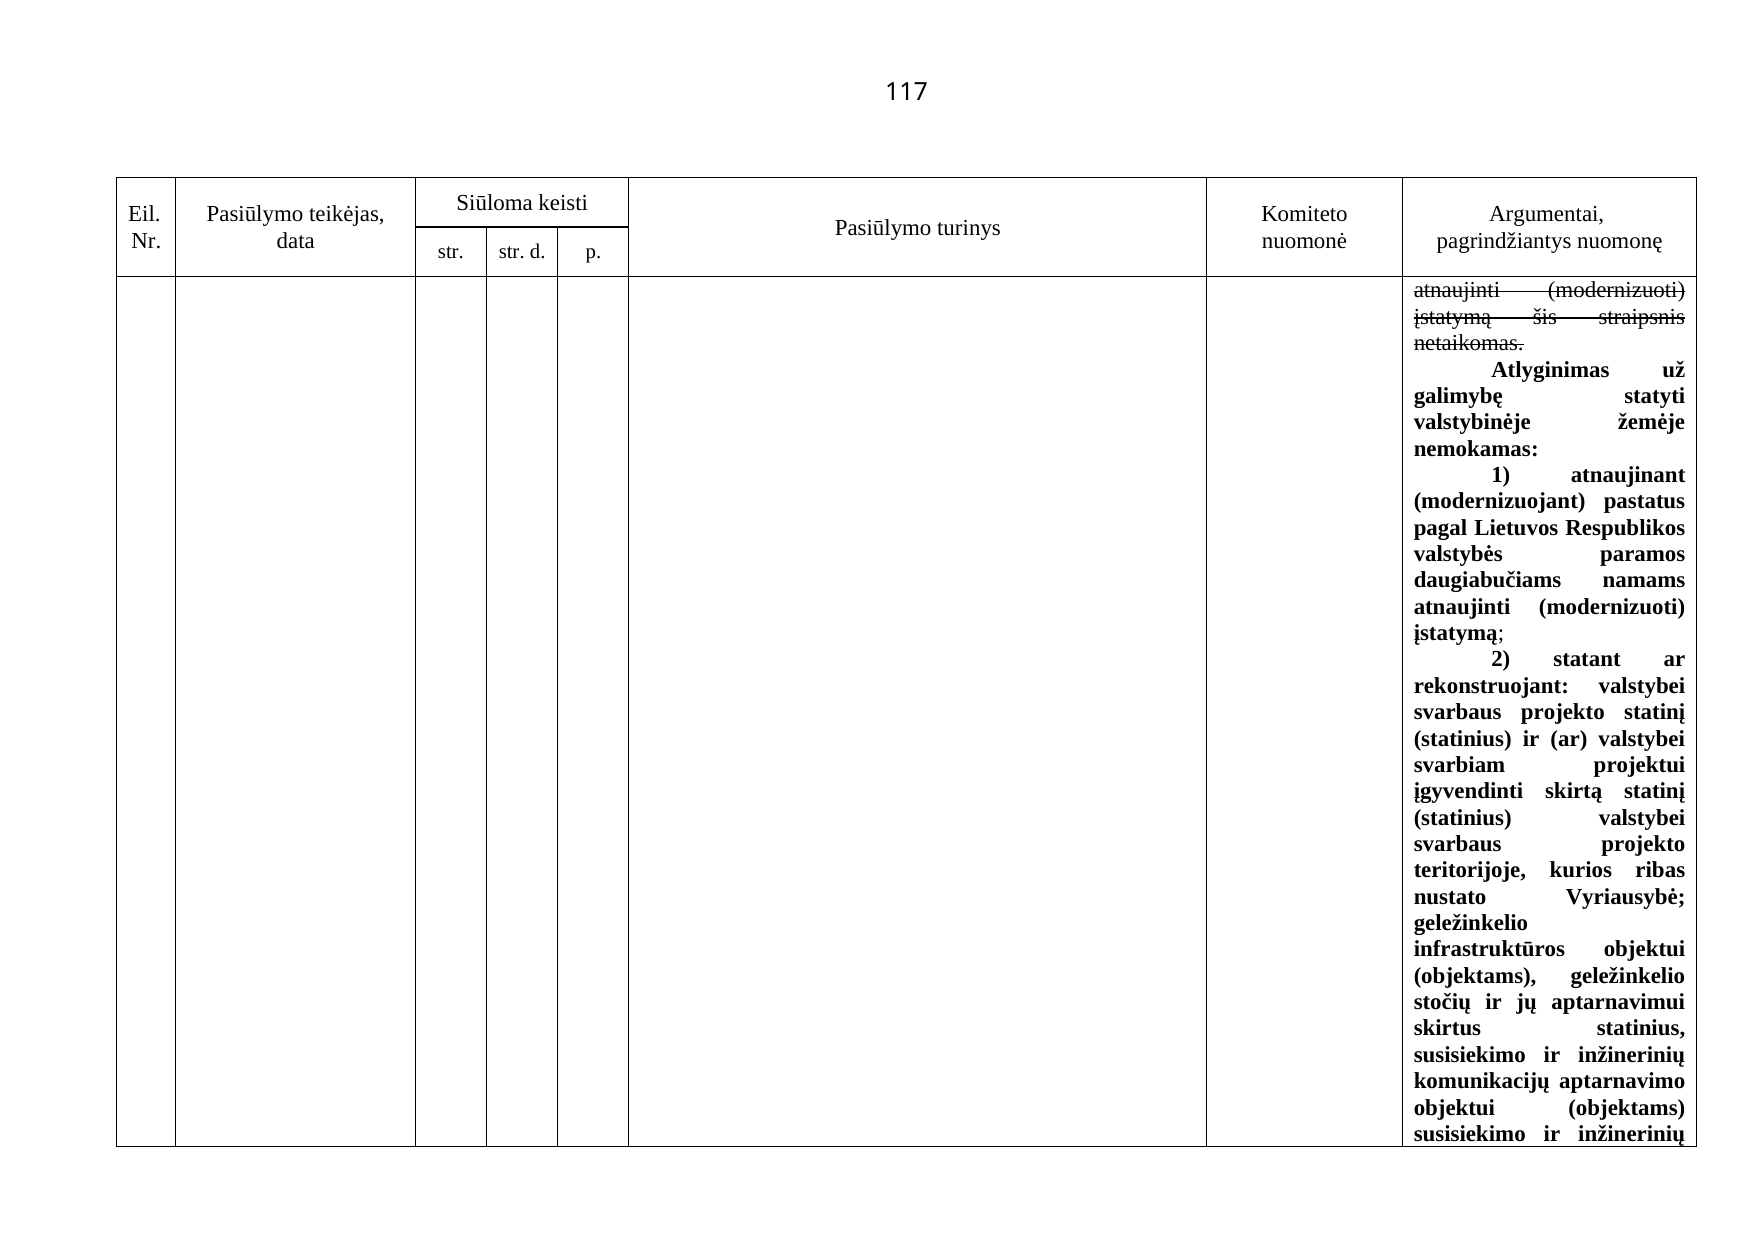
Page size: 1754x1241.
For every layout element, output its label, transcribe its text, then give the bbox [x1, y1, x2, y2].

table_cell str. [416, 228, 486, 276]
table_header Argumentai, pagrindžiantys nuomonę [1403, 178, 1696, 276]
table_cell [558, 277, 628, 1146]
table_header Siūloma keisti [416, 178, 628, 226]
table_header Pasiūlymo turinys [629, 178, 1206, 276]
table_header Eil. Nr. [117, 178, 175, 276]
table_header Pasiūlymo teikėjas, data [176, 178, 415, 276]
table_cell [629, 277, 1206, 1146]
table_cell [176, 277, 415, 1146]
table_cell [487, 277, 557, 1146]
table_cell atnaujinti (modernizuoti) įstatymą šis straipsnis netaikomas. Atlyginimas už galimybę statyti valstybinėje žemėje nemokamas: 1) atnaujinant (modernizuojant) pastatus pagal Lietuvos Respublikos valstybės paramos daugiabučiams namams atnaujinti (modernizuoti) įstatymą; 2) statant ar rekonstruojant: valstybei svarbaus projekto statinį (statinius) ir (ar) valstybei svarbiam projektui įgyvendinti skirtą statinį (statinius) valstybei svarbaus projekto teritorijoje, kurios ribas nustato Vyriausybė; geležinkelio infrastruktūros objektui (objektams), geležinkelio stočių ir jų aptarnavimui skirtus statinius, susisiekimo ir inžinerinių komunikacijų aptarnavimo objektui (objektams) susisiekimo ir inžinerinių [1403, 277, 1696, 1146]
table_cell [416, 277, 486, 1146]
table_cell [117, 277, 175, 1146]
table_cell [1207, 277, 1402, 1146]
table_cell p. [558, 228, 628, 276]
table_cell str. d. [487, 228, 557, 276]
table_header Komiteto nuomonė [1207, 178, 1402, 276]
